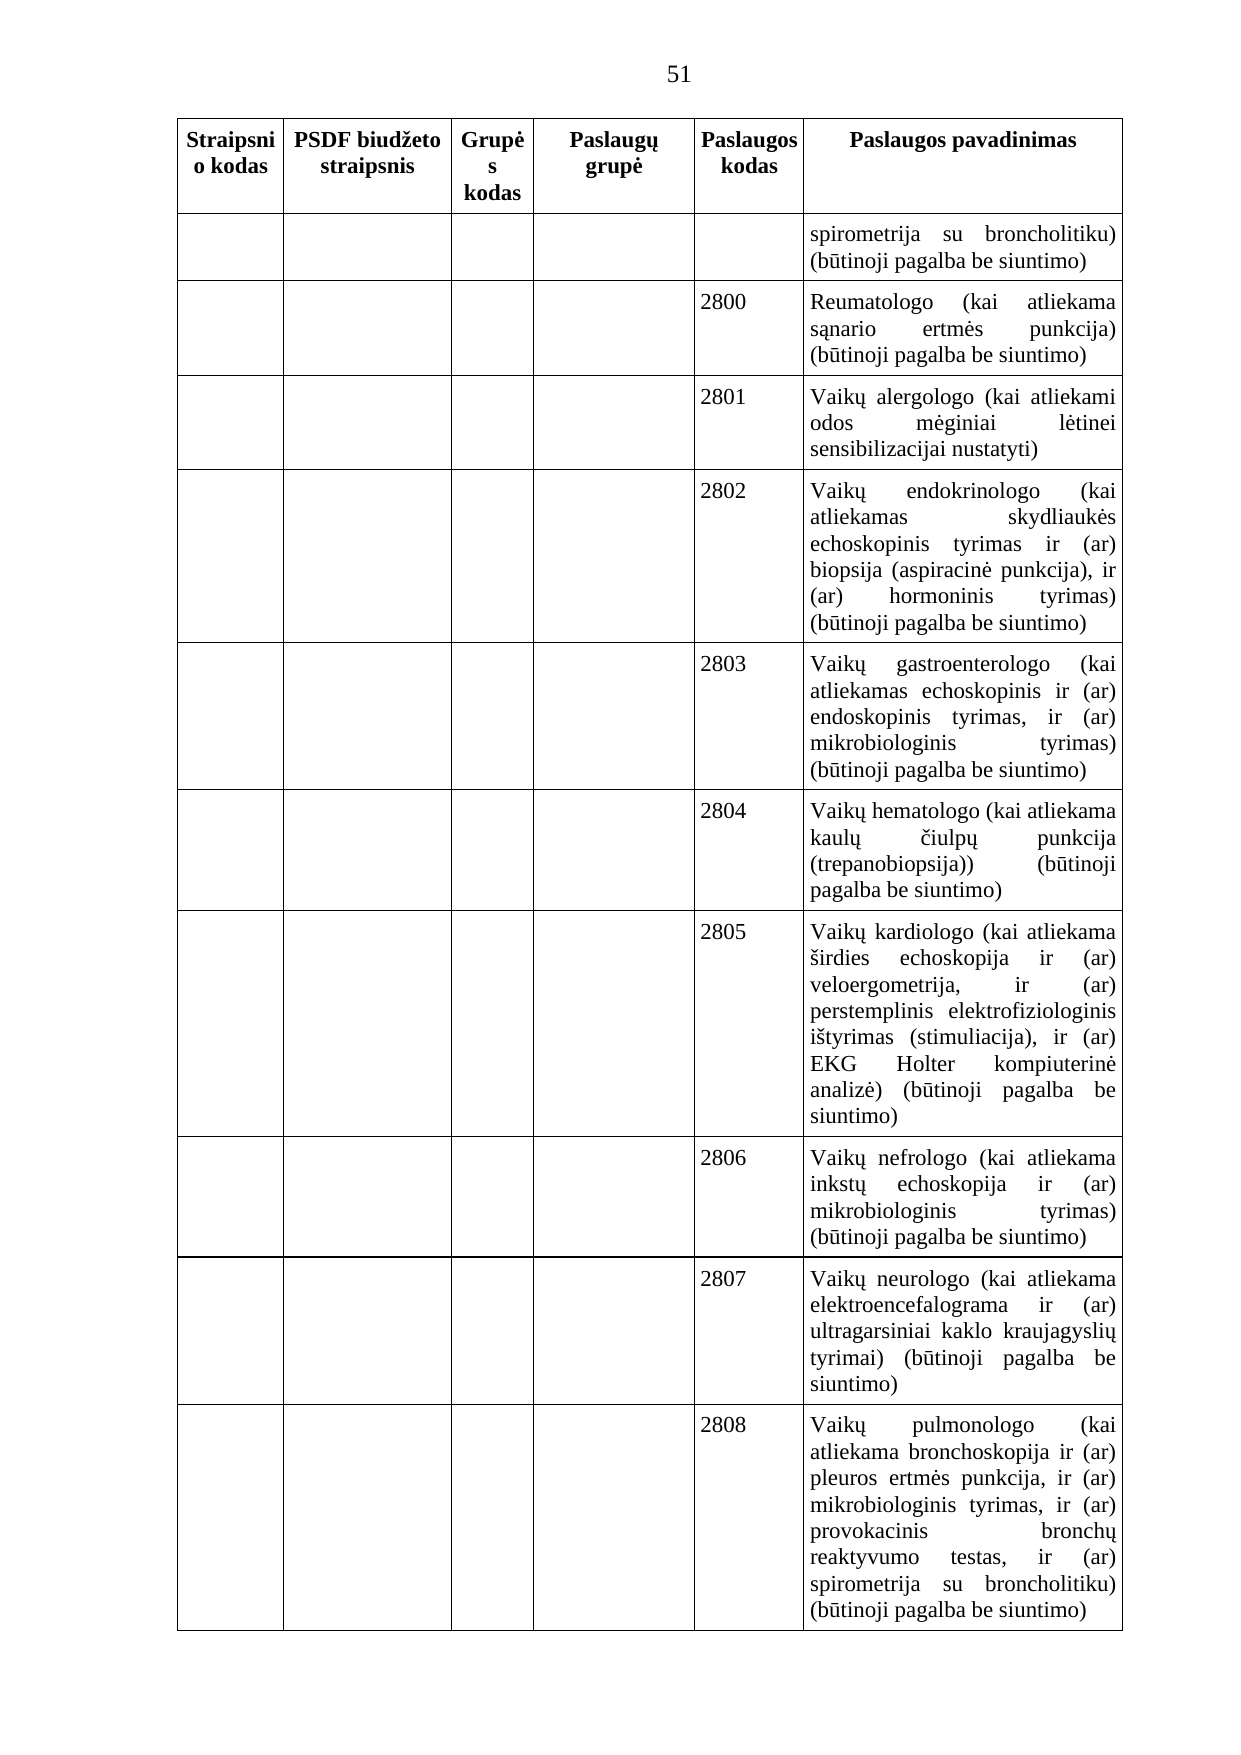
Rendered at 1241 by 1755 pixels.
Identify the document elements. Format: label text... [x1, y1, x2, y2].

table_cell [284, 281, 451, 374]
table_header Straipsnio kodas [178, 119, 283, 212]
table_cell [284, 470, 451, 642]
table_header Paslaugų grupė [534, 119, 694, 212]
table_cell Vaikų hematologo (kai atliekama kaulų čiulpų punkcija (trepanobiopsija)) (būtinoji pagalba be siuntimo) [804, 790, 1122, 910]
table_cell [178, 1137, 283, 1256]
table_cell 2805 [695, 911, 803, 1136]
table_cell [534, 376, 694, 469]
table_cell [178, 1405, 283, 1629]
table_cell [284, 214, 451, 280]
table_cell [178, 470, 283, 642]
table_cell [534, 790, 694, 910]
table_cell [452, 214, 533, 280]
table_cell [452, 281, 533, 374]
table_cell 2803 [695, 643, 803, 789]
table_cell [452, 911, 533, 1136]
table_cell [534, 281, 694, 374]
table_cell Vaikų alergologo (kai atliekami odos mėginiai lėtinei sensibilizacijai nustatyti) [804, 376, 1122, 469]
table_cell [452, 1258, 533, 1403]
table_cell spirometrija su broncholitiku) (būtinoji pagalba be siuntimo) [804, 214, 1122, 280]
table_cell [534, 1137, 694, 1256]
table_cell [284, 911, 451, 1136]
table_cell [452, 376, 533, 469]
table_cell Reumatologo (kai atliekama sąnario ertmės punkcija) (būtinoji pagalba be siuntimo) [804, 281, 1122, 374]
table_cell Vaikų gastroenterologo (kai atliekamas echoskopinis ir (ar) endoskopinis tyrimas, ir (ar) mikrobiologinis tyrimas) (būtinoji pagalba be siuntimo) [804, 643, 1122, 789]
table_cell [284, 1405, 451, 1629]
table_cell [534, 1258, 694, 1403]
table_cell [534, 214, 694, 280]
table_cell [178, 790, 283, 910]
table_cell [452, 470, 533, 642]
table_cell Vaikų neurologo (kai atliekama elektroencefalograma ir (ar) ultragarsiniai kaklo kraujagyslių tyrimai) (būtinoji pagalba be siuntimo) [804, 1258, 1122, 1403]
table_cell [178, 911, 283, 1136]
table_cell [284, 1137, 451, 1256]
table_cell [534, 470, 694, 642]
table_cell [284, 1258, 451, 1403]
table_cell [178, 1258, 283, 1403]
table_cell 2806 [695, 1137, 803, 1256]
table_cell [452, 1137, 533, 1256]
table_cell [452, 643, 533, 789]
table_cell 2808 [695, 1405, 803, 1629]
table_cell Vaikų endokrinologo (kai atliekamas skydliaukės echoskopinis tyrimas ir (ar) biopsija (aspiracinė punkcija), ir (ar) hormoninis tyrimas) (būtinoji pagalba be siuntimo) [804, 470, 1122, 642]
table_cell [178, 643, 283, 789]
table_cell [178, 214, 283, 280]
table_cell [178, 376, 283, 469]
table_cell [534, 911, 694, 1136]
table_cell 2801 [695, 376, 803, 469]
table_cell [284, 643, 451, 789]
table_cell 2804 [695, 790, 803, 910]
table_cell Vaikų nefrologo (kai atliekama inkstų echoskopija ir (ar) mikrobiologinis tyrimas) (būtinoji pagalba be siuntimo) [804, 1137, 1122, 1256]
table_header Grupės kodas [452, 119, 533, 212]
table_cell [284, 376, 451, 469]
table_cell [534, 1405, 694, 1629]
table_cell [695, 214, 803, 280]
table_cell [534, 643, 694, 789]
table_header Paslaugos kodas [695, 119, 803, 212]
table_header PSDF biudžeto straipsnis [284, 119, 451, 212]
table_cell Vaikų kardiologo (kai atliekama širdies echoskopija ir (ar) veloergometrija, ir (ar) perstemplinis elektrofiziologinis ištyrimas (stimuliacija), ir (ar) EKG Holter kompiuterinė analizė) (būtinoji pagalba be siuntimo) [804, 911, 1122, 1136]
table_cell [284, 790, 451, 910]
table_cell [452, 790, 533, 910]
table_cell 2807 [695, 1258, 803, 1403]
table_cell [178, 281, 283, 374]
table_cell [452, 1405, 533, 1629]
table_cell Vaikų pulmonologo (kai atliekama bronchoskopija ir (ar) pleuros ertmės punkcija, ir (ar) mikrobiologinis tyrimas, ir (ar) provokacinis bronchų reaktyvumo testas, ir (ar) spirometrija su broncholitiku) (būtinoji pagalba be siuntimo) [804, 1405, 1122, 1629]
table_cell 2800 [695, 281, 803, 374]
table_header Paslaugos pavadinimas [804, 119, 1122, 212]
table_cell 2802 [695, 470, 803, 642]
